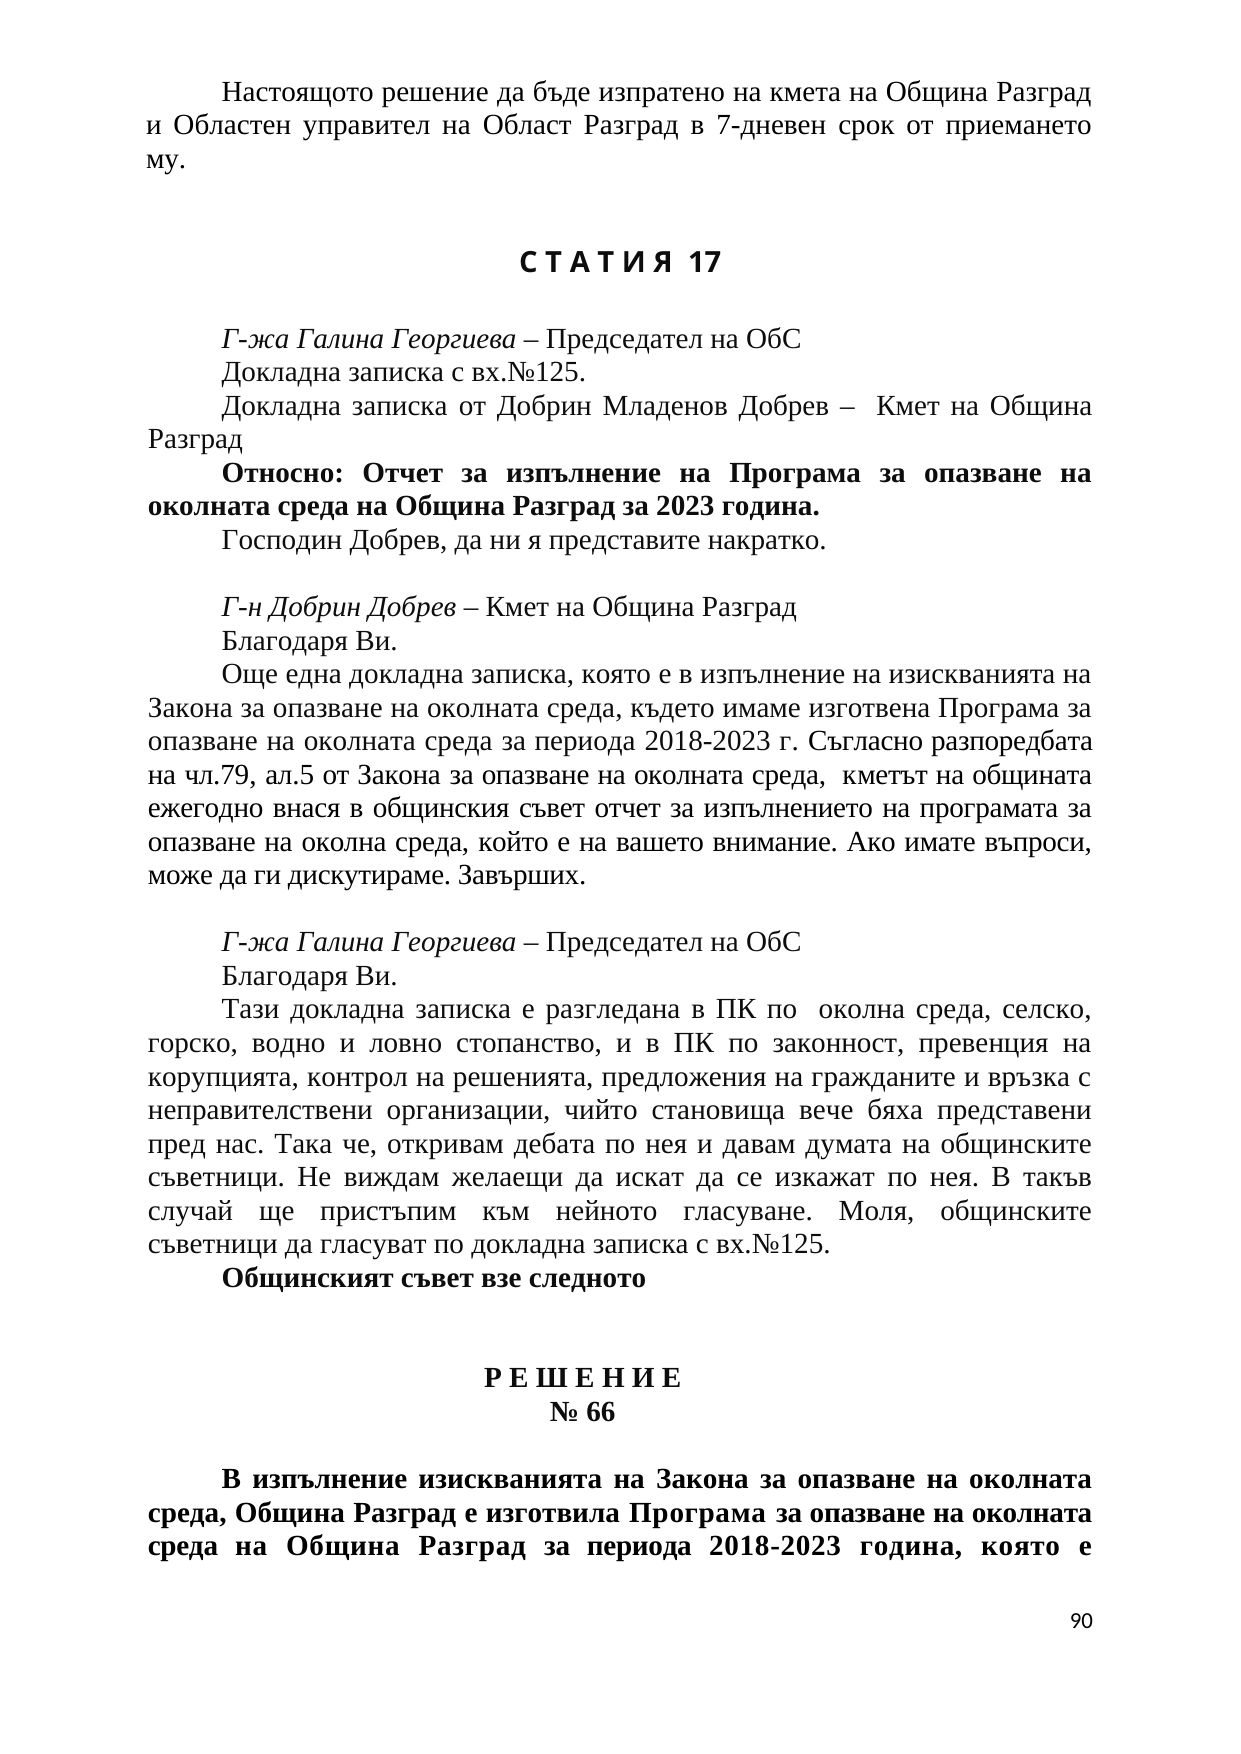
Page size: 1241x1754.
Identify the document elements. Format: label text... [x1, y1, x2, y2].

text Тази докладна записка е разгледана в ПК по околна среда, селско, горско, водно и ловно стопанство, и в ПК по законност, превенция на корупцията, контрол на решенията, предложения на гражданите и връзка с неправителствени организации, чийто становища вече бяха представени пред нас. Така че, откривам дебата по нея и давам думата на общинските съветници. Не виждам желаещи да искат да се изкажат по нея. В такъв случай ще пристъпим към нейното гласуване. Моля, общинските съветници да гласуват по докладна записка с вх.№125. [148, 992, 1093, 1260]
text Още една докладна записка, която е в изпълнение на изискванията на Закона за опазване на околната среда, където имаме изготвена Програма за опазване на околната среда за периода 2018-2023 г. Съгласно разпоредбата на чл.79, ал.5 от Закона за опазване на околната среда, кметът на общината ежегодно внася в общинския съвет отчет за изпълнението на програмата за опазване на околна среда, който е на вашето внимание. Ако имате въпроси, може да ги дискутираме. Завърших. [148, 656, 1093, 891]
text Г-жа Галина Георгиева – Председател на ОбС [148, 924, 1093, 958]
text Докладна записка от Добрин Младенов Добрев – Кмет на Община Разград [148, 388, 1093, 455]
text Г-н Добрин Добрев – Кмет на Община Разград [148, 589, 1093, 623]
text Г-жа Галина Георгиева – Председател на ОбС [148, 321, 1093, 354]
text В изпълнение изискванията на Закона за опазване на околната среда, Община Разград е изготвила Програма за опазване на околната среда на Община Разград за периода 2018-2023 година, която е [148, 1461, 1093, 1562]
text Относно: Отчет за изпълнение на Програма за опазване на околната среда на Община Разград за 2023 година. [148, 455, 1093, 522]
text Общинският съвет взе следното [148, 1260, 1093, 1293]
text Благодаря Ви. [148, 623, 1093, 656]
text Господин Добрев, да ни я представите накратко. [148, 522, 1093, 556]
text Р Е Ш Е Н И Е [148, 1361, 1093, 1394]
text Благодаря Ви. [148, 958, 1093, 992]
text Докладна записка с вх.№125. [148, 354, 1093, 388]
text Настоящото решение да бъде изпратено на кмета на Община Разград и Областен управител на Област Разград в 7-дневен срок от приемането му. [146, 74, 1093, 174]
text № 66 [148, 1394, 1093, 1428]
text С Т А Т И Я 17 [148, 241, 1093, 281]
